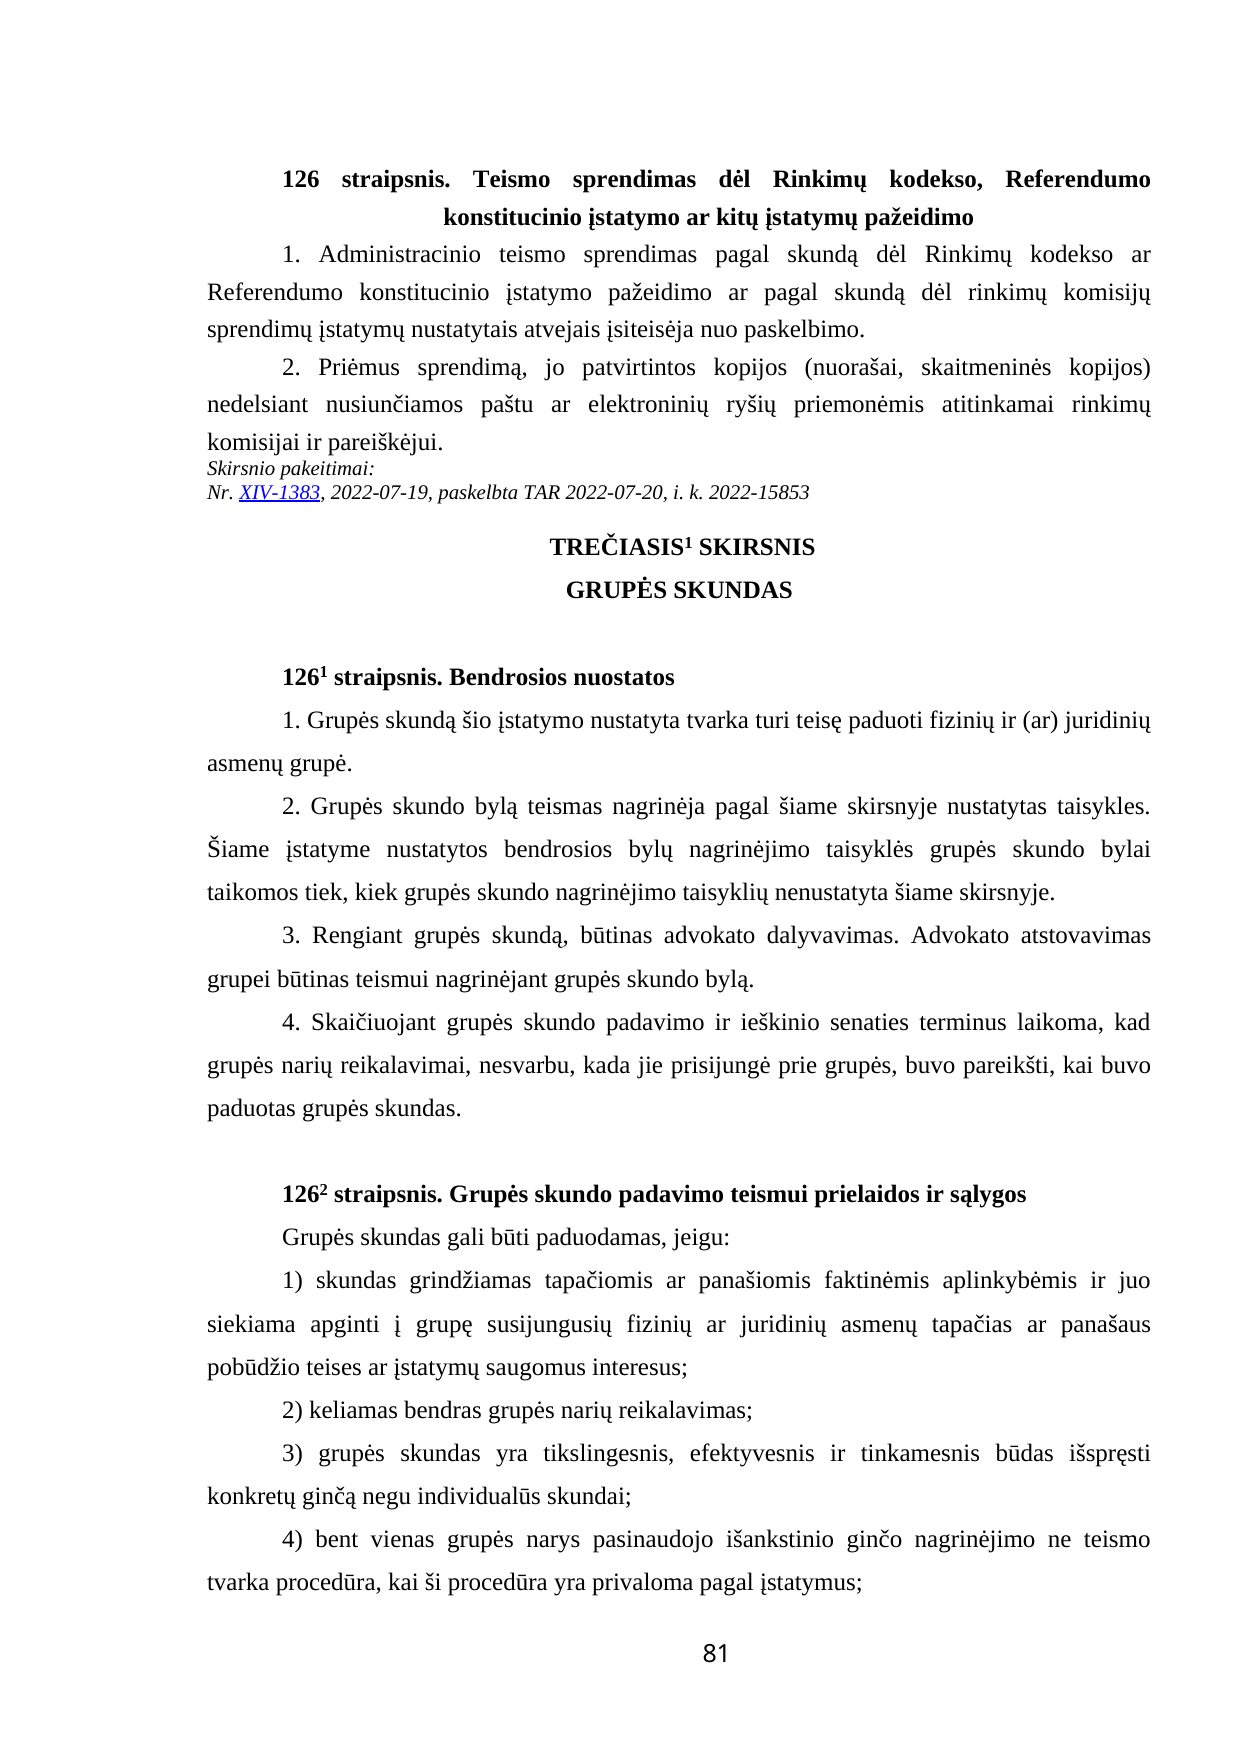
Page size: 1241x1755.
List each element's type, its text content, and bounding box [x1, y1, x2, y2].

text 2) keliamas bendras grupės narių reikalavimas; [207, 1395, 1152, 1424]
text 3) grupės skundas yra tikslingesnis, efektyvesnis ir tinkamesnis būdas išspręsti konkretų ginčą negu individualūs skundai; [207, 1438, 1152, 1510]
text 1262 straipsnis. Grupės skundo padavimo teismui prielaidos ir sąlygos [207, 1179, 1152, 1208]
text 4) bent vienas grupės narys pasinaudojo išankstinio ginčo nagrinėjimo ne teismo tvarka procedūra, kai ši procedūra yra privaloma pagal įstatymus; [207, 1524, 1152, 1596]
text 1261 straipsnis. Bendrosios nuostatos [207, 662, 1152, 691]
text 1. Grupės skundą šio įstatymo nustatyta tvarka turi teisę paduoti fizinių ir (ar) juridinių asmenų grupė. [207, 705, 1152, 777]
text 4. Skaičiuojant grupės skundo padavimo ir ieškinio senaties terminus laikoma, kad grupės narių reikalavimai, nesvarbu, kada jie prisijungė prie grupės, buvo pareikšti, kai buvo paduotas grupės skundas. [207, 1007, 1152, 1122]
text TREČIASIS1 SKIRSNIS [207, 532, 1152, 561]
text 126 straipsnis. Teismo sprendimas dėl Rinkimų kodekso, Referendumo konstitucinio įstatymo ar kitų įstatymų pažeidimo [282, 156, 1152, 231]
text 1) skundas grindžiamas tapačiomis ar panašiomis faktinėmis aplinkybėmis ir juo siekiama apginti į grupę susijungusių fizinių ar juridinių asmenų tapačias ar panašaus pobūdžio teises ar įstatymų saugomus interesus; [207, 1266, 1152, 1381]
text 1. Administracinio teismo sprendimas pagal skundą dėl Rinkimų kodekso ar Referendumo konstitucinio įstatymo pažeidimo ar pagal skundą dėl rinkimų komisijų sprendimų įstatymų nustatytais atvejais įsiteisėja nuo paskelbimo. [207, 231, 1152, 343]
text 2. Grupės skundo bylą teismas nagrinėja pagal šiame skirsnyje nustatytas taisykles. Šiame įstatyme nustatytos bendrosios bylų nagrinėjimo taisyklės grupės skundo bylai taikomos tiek, kiek grupės skundo nagrinėjimo taisyklių nenustatyta šiame skirsnyje. [207, 791, 1152, 906]
text Grupės skundas gali būti paduodamas, jeigu: [207, 1222, 1152, 1251]
text 3. Rengiant grupės skundą, būtinas advokato dalyvavimas. Advokato atstovavimas grupei būtinas teismui nagrinėjant grupės skundo bylą. [207, 921, 1152, 992]
text GRUPĖS SKUNDAS [207, 576, 1152, 604]
text 2. Priėmus sprendimą, jo patvirtintos kopijos (nuorašai, skaitmeninės kopijos) nedelsiant nusiunčiamos paštu ar elektroninių ryšių priemonėmis atitinkamai rinkimų komisijai ir pareiškėjui. [207, 343, 1152, 456]
text Skirsnio pakeitimai: [207, 456, 1152, 480]
text Nr. XIV-1383, 2022-07-19, paskelbta TAR 2022-07-20, i. k. 2022-15853 [207, 480, 1152, 504]
